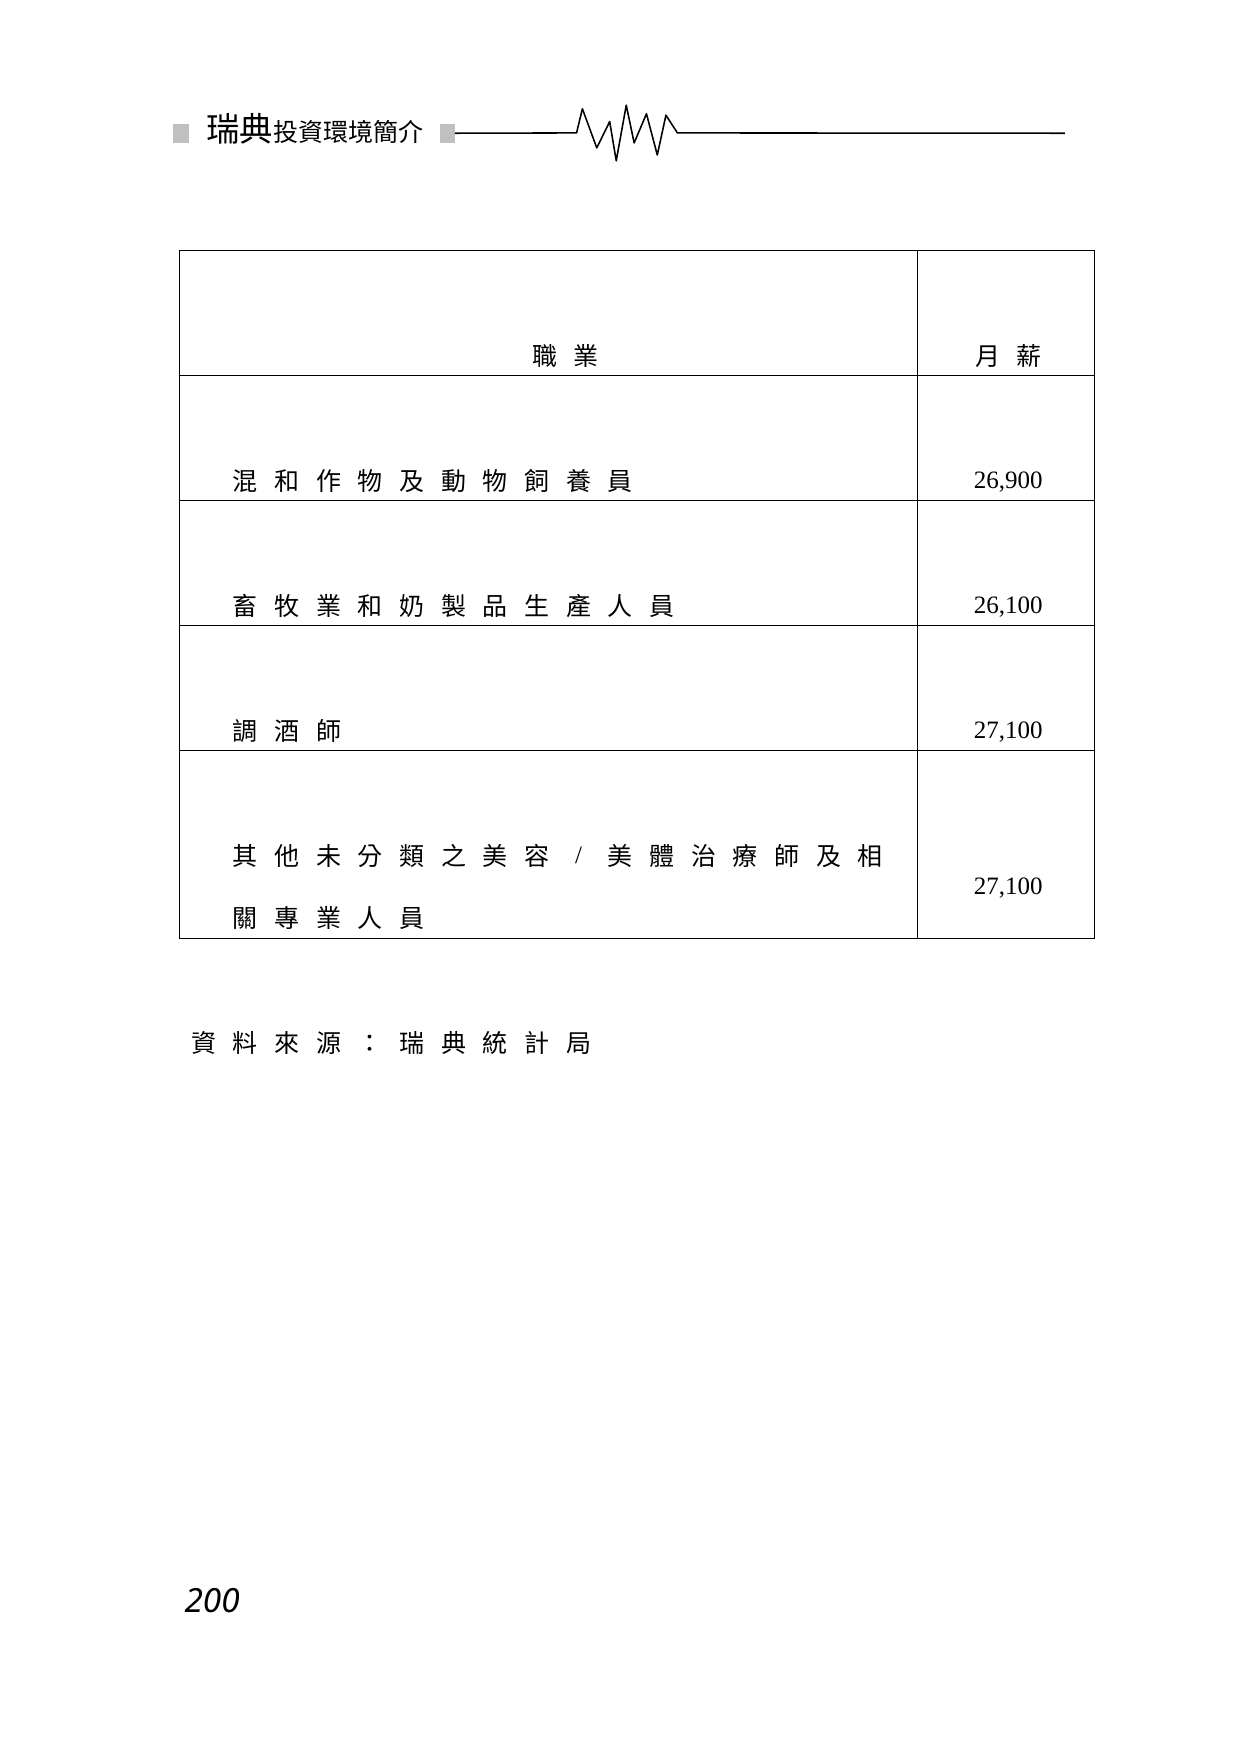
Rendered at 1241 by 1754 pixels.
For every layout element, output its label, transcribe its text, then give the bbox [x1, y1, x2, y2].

table_cell 混和作物及動物飼養員 [180, 376, 917, 500]
table_cell 調酒師 [180, 626, 917, 750]
table_cell 其他未分類之美容/美體治療師及相關專業人員 [180, 751, 917, 938]
table_cell 27,100 [918, 751, 1094, 938]
table_cell 26,100 [918, 501, 1094, 625]
text 資料來源：瑞典統計局 [183, 1000, 1058, 1063]
table_cell 27,100 [918, 626, 1094, 750]
table_cell 26,900 [918, 376, 1094, 500]
table_header 職業 [180, 251, 917, 375]
table_header 月薪 [918, 251, 1094, 375]
table_cell 畜牧業和奶製品生產人員 [180, 501, 917, 625]
